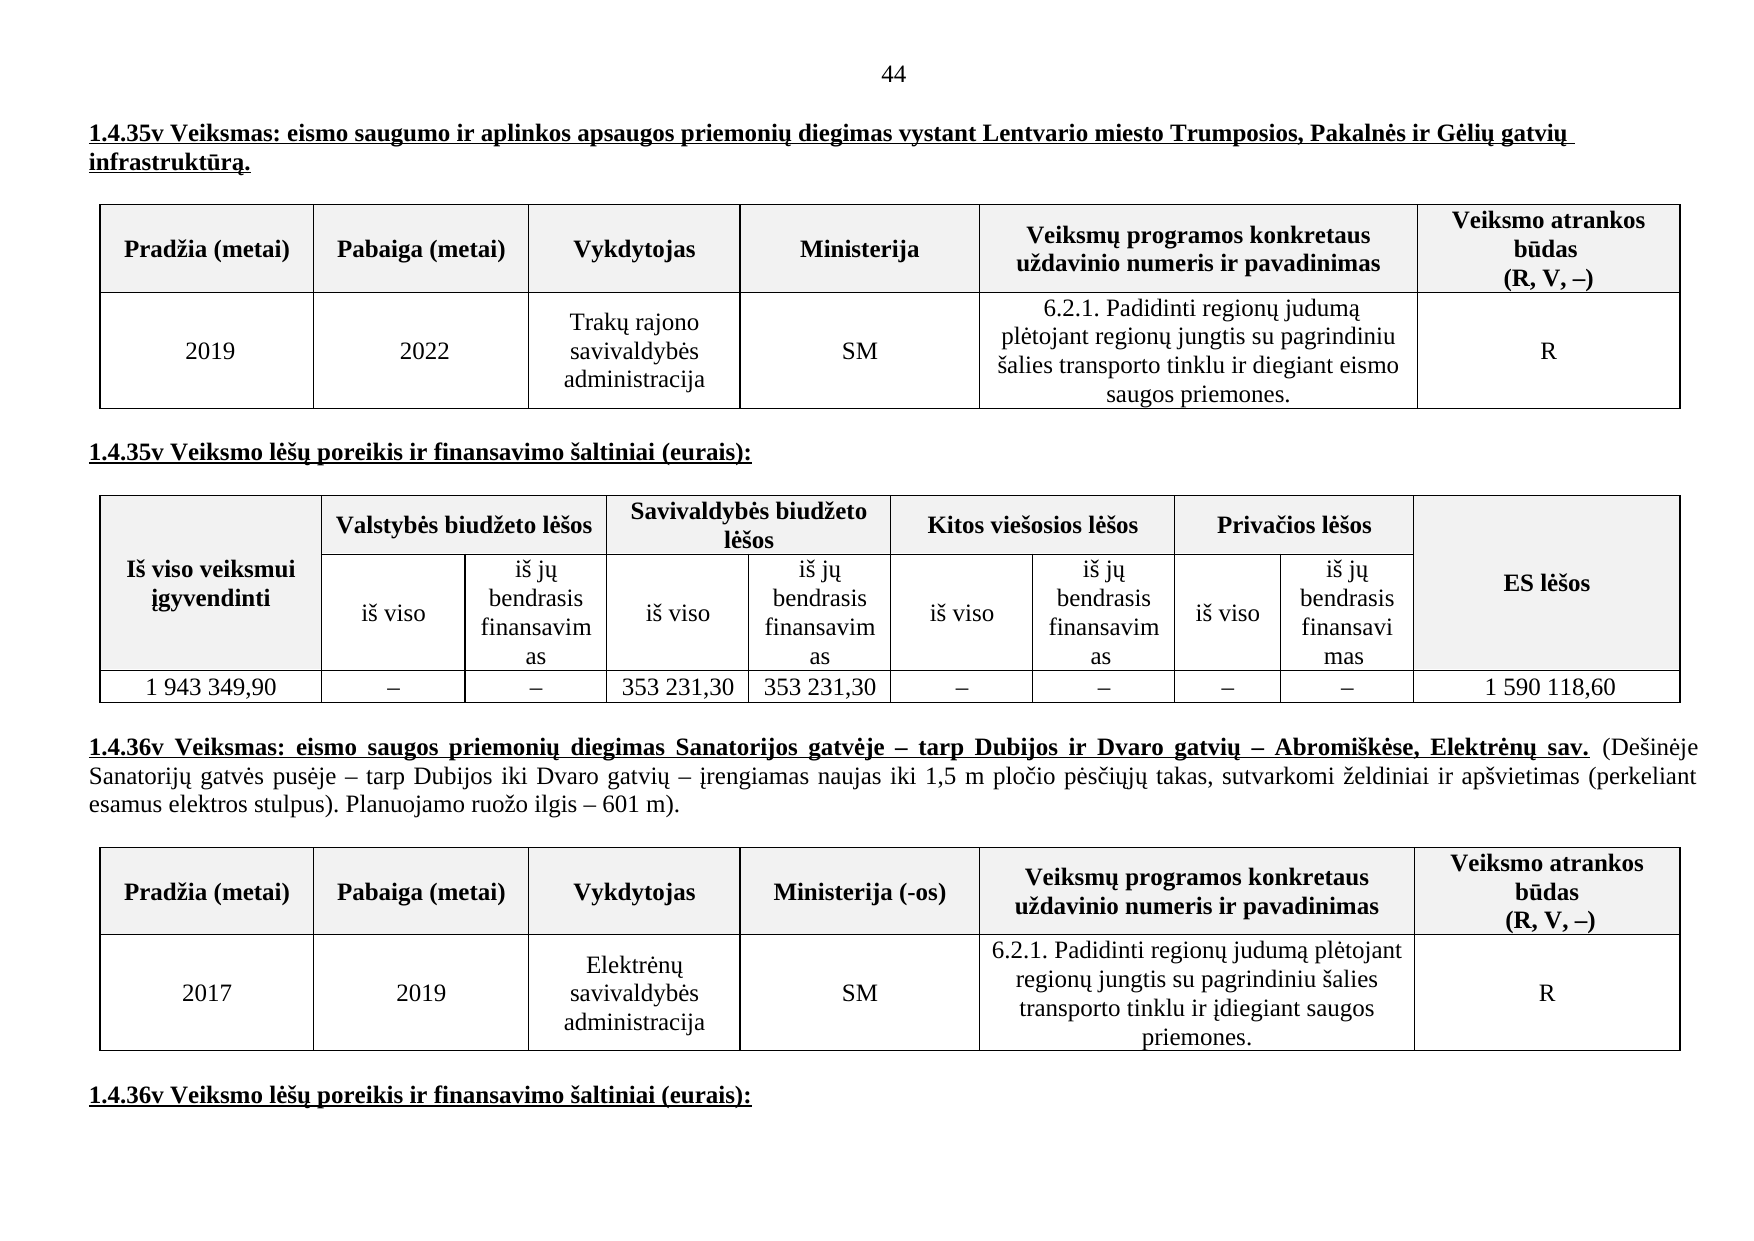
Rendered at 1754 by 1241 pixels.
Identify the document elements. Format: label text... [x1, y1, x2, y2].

table_header Privačios lėšos [1175, 496, 1413, 553]
table_header Pabaiga (metai) [314, 205, 528, 292]
table_header Ministerija [741, 205, 979, 292]
table_cell iš jų bendrasis finansavimas [1281, 555, 1413, 669]
table_cell iš jų bendrasis finansavimas [466, 555, 606, 669]
table_cell 2019 [101, 293, 313, 408]
table_cell SM [741, 293, 979, 408]
table_cell 353 231,30 [749, 671, 890, 702]
text 1.4.35v Veiksmo lėšų poreikis ir finansavimo šaltiniai (eurais): [89, 437, 1698, 466]
table_cell 6.2.1. Padidinti regionų judumą plėtojant regionų jungtis su pagrindiniu šalies transporto tinklu ir diegiant eismo saugos priemones. [980, 293, 1417, 408]
table_header Kitos viešosios lėšos [891, 496, 1174, 553]
table_cell 1 943 349,90 [101, 671, 321, 702]
table_cell R [1415, 935, 1679, 1050]
table_cell R [1418, 293, 1679, 408]
table_header Pradžia (metai) [101, 205, 313, 292]
table_header Savivaldybės biudžeto lėšos [607, 496, 890, 553]
table_header Veiksmų programos konkretaus uždavinio numeris ir pavadinimas [980, 205, 1417, 292]
table_header Vykdytojas [529, 848, 739, 934]
table_header Vykdytojas [529, 205, 739, 292]
table_cell iš viso [891, 555, 1032, 669]
table_cell – [1281, 671, 1413, 702]
table_header Ministerija (-os) [741, 848, 979, 934]
table_header Pabaiga (metai) [314, 848, 528, 934]
table_header Veiksmo atrankos būdas (R, V, –) [1418, 205, 1679, 292]
table_cell 2022 [314, 293, 528, 408]
table_cell iš viso [1175, 555, 1280, 669]
table_cell – [466, 671, 606, 702]
table_cell – [322, 671, 464, 702]
table_cell SM [741, 935, 979, 1050]
table_cell iš viso [607, 555, 748, 669]
table_cell – [1033, 671, 1174, 702]
table_cell – [1175, 671, 1280, 702]
table_header Pradžia (metai) [101, 848, 313, 934]
table_header Iš viso veiksmui įgyvendinti [101, 496, 321, 669]
table_cell Elektrėnų savivaldybės administracija [529, 935, 739, 1050]
table_header Veiksmų programos konkretaus uždavinio numeris ir pavadinimas [980, 848, 1414, 934]
table_cell 353 231,30 [607, 671, 748, 702]
table_cell iš jų bendrasis finansavimas [749, 555, 890, 669]
table_cell 2019 [314, 935, 528, 1050]
table_cell Trakų rajono savivaldybės administracija [529, 293, 739, 408]
table_cell 6.2.1. Padidinti regionų judumą plėtojant regionų jungtis su pagrindiniu šalies transporto tinklu ir įdiegiant saugos priemones. [980, 935, 1414, 1050]
table_header Veiksmo atrankos būdas (R, V, –) [1415, 848, 1679, 934]
table_cell 2017 [101, 935, 313, 1050]
table_header ES lėšos [1414, 496, 1679, 669]
table_cell 1 590 118,60 [1414, 671, 1679, 702]
table_header Valstybės biudžeto lėšos [322, 496, 606, 553]
table_cell – [891, 671, 1032, 702]
text 1.4.36v Veiksmo lėšų poreikis ir finansavimo šaltiniai (eurais): [89, 1080, 1698, 1109]
table_cell iš viso [322, 555, 464, 669]
text 1.4.35v Veiksmas: eismo saugumo ir aplinkos apsaugos priemonių diegimas vystant Lentvario miesto Trumposios, Pakalnės ir Gėlių gatvių infrastruktūrą. [89, 118, 1698, 176]
text 1.4.36v Veiksmas: eismo saugos priemonių diegimas Sanatorijos gatvėje – tarp Dubijos ir Dvaro gatvių – Abromiškėse, Elektrėnų sav. (Dešinėje Sanatorijų gatvės pusėje – tarp Dubijos iki Dvaro gatvių – įrengiamas naujas iki 1,5 m pločio pėsčiųjų takas, sutvarkomi želdiniai ir apšvietimas (perkeliant esamus elektros stulpus). Planuojamo ruožo ilgis – 601 m). [89, 732, 1698, 818]
table_cell iš jų bendrasis finansavimas [1033, 555, 1174, 669]
